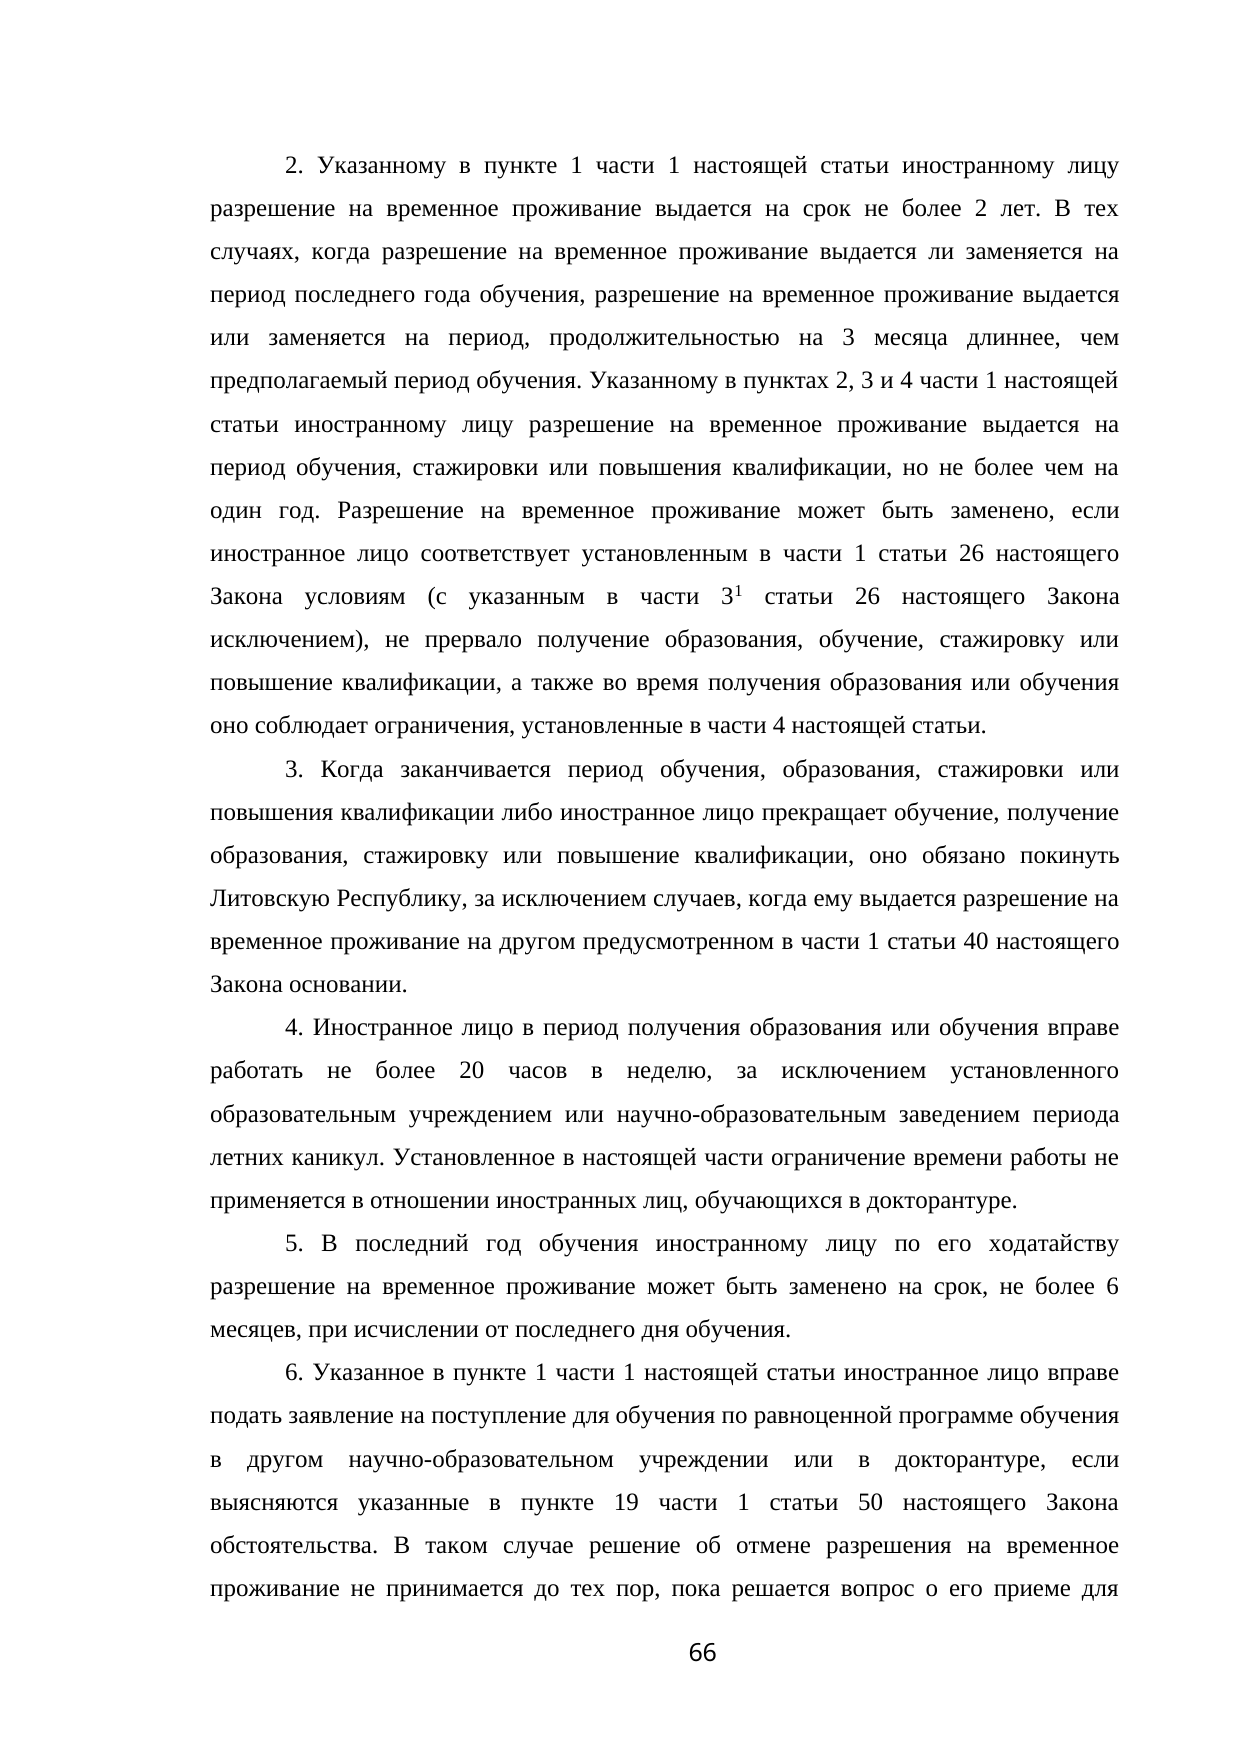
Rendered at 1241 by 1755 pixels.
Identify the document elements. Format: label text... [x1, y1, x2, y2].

text 6. Указанное в пункте 1 части 1 настоящей статьи иностранное лицо вправе подать заявление на поступление для обучения по равноценной программе обучения в другом научно-образовательном учреждении или в докторантуре, если выясняются указанные в пункте 19 части 1 статьи 50 настоящего Закона обстоятельства. В таком случае решение об отмене разрешения на временное проживание не принимается до тех пор, пока решается вопрос о его приеме для [210, 1357, 1120, 1602]
text 3. Когда заканчивается период обучения, образования, стажировки или повышения квалификации либо иностранное лицо прекращает обучение, получение образования, стажировку или повышение квалификации, оно обязано покинуть Литовскую Республику, за исключением случаев, когда ему выдается разрешение на временное проживание на другом предусмотренном в части 1 статьи 40 настоящего Закона основании. [210, 754, 1120, 998]
text 4. Иностранное лицо в период получения образования или обучения вправе работать не более 20 часов в неделю, за исключением установленного образовательным учреждением или научно-образовательным заведением периода летних каникул. Установленное в настоящей части ограничение времени работы не применяется в отношении иностранных лиц, обучающихся в докторантуре. [210, 1012, 1120, 1214]
text 5. В последний год обучения иностранному лицу по его ходатайству разрешение на временное проживание может быть заменено на срок, не более 6 месяцев, при исчислении от последнего дня обучения. [210, 1228, 1120, 1343]
text 2. Указанному в пункте 1 части 1 настоящей статьи иностранному лицу разрешение на временное проживание выдается на срок не более 2 лет. В тех случаях, когда разрешение на временное проживание выдается ли заменяется на период последнего года обучения, разрешение на временное проживание выдается или заменяется на период, продолжительностью на 3 месяца длиннее, чем предполагаемый период обучения. Указанному в пунктах 2, 3 и 4 части 1 настоящей статьи иностранному лицу разрешение на временное проживание выдается на период обучения, стажировки или повышения квалификации, но не более чем на один год. Разрешение на временное проживание может быть заменено, если иностранное лицо соответствует установленным в части 1 статьи 26 настоящего Закона условиям (с указанным в части 31 статьи 26 настоящего Закона исключением), не прервало получение образования, обучение, стажировку или повышение квалификации, а также во время получения образования или обучения оно соблюдает ограничения, установленные в части 4 настоящей статьи. [210, 150, 1120, 739]
